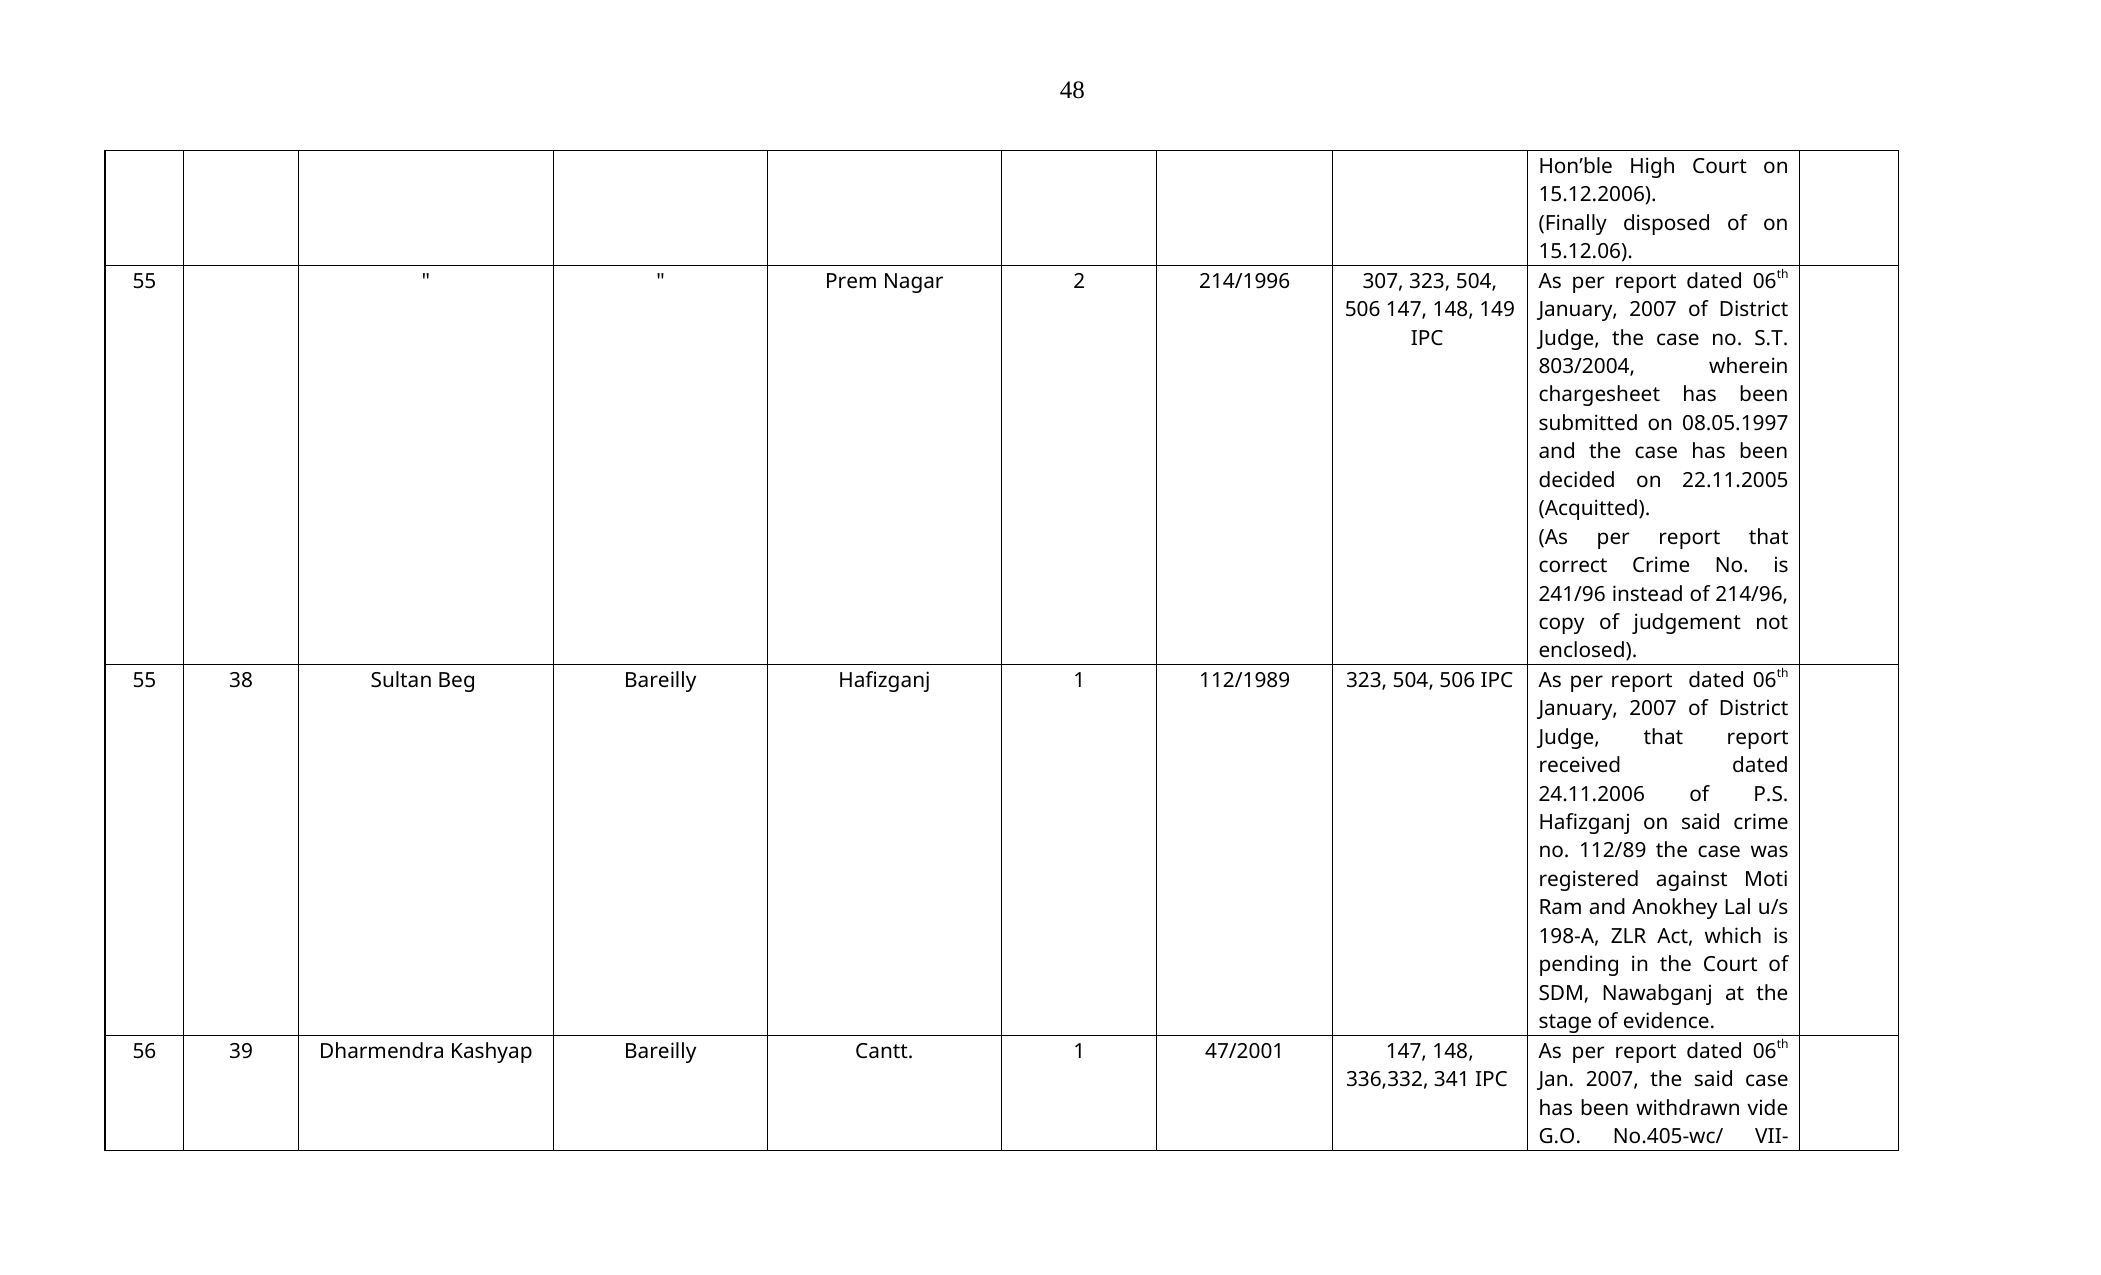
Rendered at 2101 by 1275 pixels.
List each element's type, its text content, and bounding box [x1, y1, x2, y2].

table_cell 39 [184, 1036, 298, 1149]
table_cell Hafizganj [768, 665, 1001, 1035]
table_cell Dharmendra Kashyap [299, 1036, 553, 1149]
table_cell 147, 148, 336,332, 341 IPC [1333, 1036, 1527, 1149]
table_cell " [299, 266, 553, 664]
table_cell [1333, 151, 1527, 265]
table_cell [184, 151, 298, 265]
table_cell 323, 504, 506 IPC [1333, 665, 1527, 1035]
table_cell [299, 151, 553, 265]
table_cell 2 [1002, 266, 1156, 664]
table_cell [106, 151, 183, 265]
table_cell Cantt. [768, 1036, 1001, 1149]
table_cell 112/1989 [1157, 665, 1332, 1035]
table_cell " [554, 266, 767, 664]
table_cell Prem Nagar [768, 266, 1001, 664]
table_cell 38 [184, 665, 298, 1035]
table_cell 1 [1002, 1036, 1156, 1149]
table_cell 56 [106, 1036, 183, 1149]
table_cell [1800, 665, 1898, 1035]
table_cell 307, 323, 504, 506 147, 148, 149 IPC [1333, 266, 1527, 664]
table_cell 55 [106, 665, 183, 1035]
table_cell Hon’ble High Court on 15.12.2006). (Finally disposed of on 15.12.06). [1528, 151, 1799, 265]
table_cell 47/2001 [1157, 1036, 1332, 1149]
table_cell 214/1996 [1157, 266, 1332, 664]
table_cell Bareilly [554, 1036, 767, 1149]
table_cell As per report dated 06th January, 2007 of District Judge, the case no. S.T. 803/2004, wherein chargesheet has been submitted on 08.05.1997 and the case has been decided on 22.11.2005 (Acquitted). (As per report that correct Crime No. is 241/96 instead of 214/96, copy of judgement not enclosed). [1528, 266, 1799, 664]
table_cell [1157, 151, 1332, 265]
table_cell Bareilly [554, 665, 767, 1035]
table_cell 1 [1002, 665, 1156, 1035]
table_cell Sultan Beg [299, 665, 553, 1035]
table_cell As per report dated 06th Jan. 2007, the said case has been withdrawn vide G.O. No.405-wc/ VII- [1528, 1036, 1799, 1149]
table_cell [1800, 151, 1898, 265]
table_cell [1800, 266, 1898, 664]
table_cell As per report dated 06th January, 2007 of District Judge, that report received dated 24.11.2006 of P.S. Hafizganj on said crime no. 112/89 the case was registered against Moti Ram and Anokhey Lal u/s 198-A, ZLR Act, which is pending in the Court of SDM, Nawabganj at the stage of evidence. [1528, 665, 1799, 1035]
table_cell [184, 266, 298, 664]
table_cell 55 [106, 266, 183, 664]
table_cell [1800, 1036, 1898, 1149]
table_cell [1002, 151, 1156, 265]
table_cell [554, 151, 767, 265]
table_cell [768, 151, 1001, 265]
